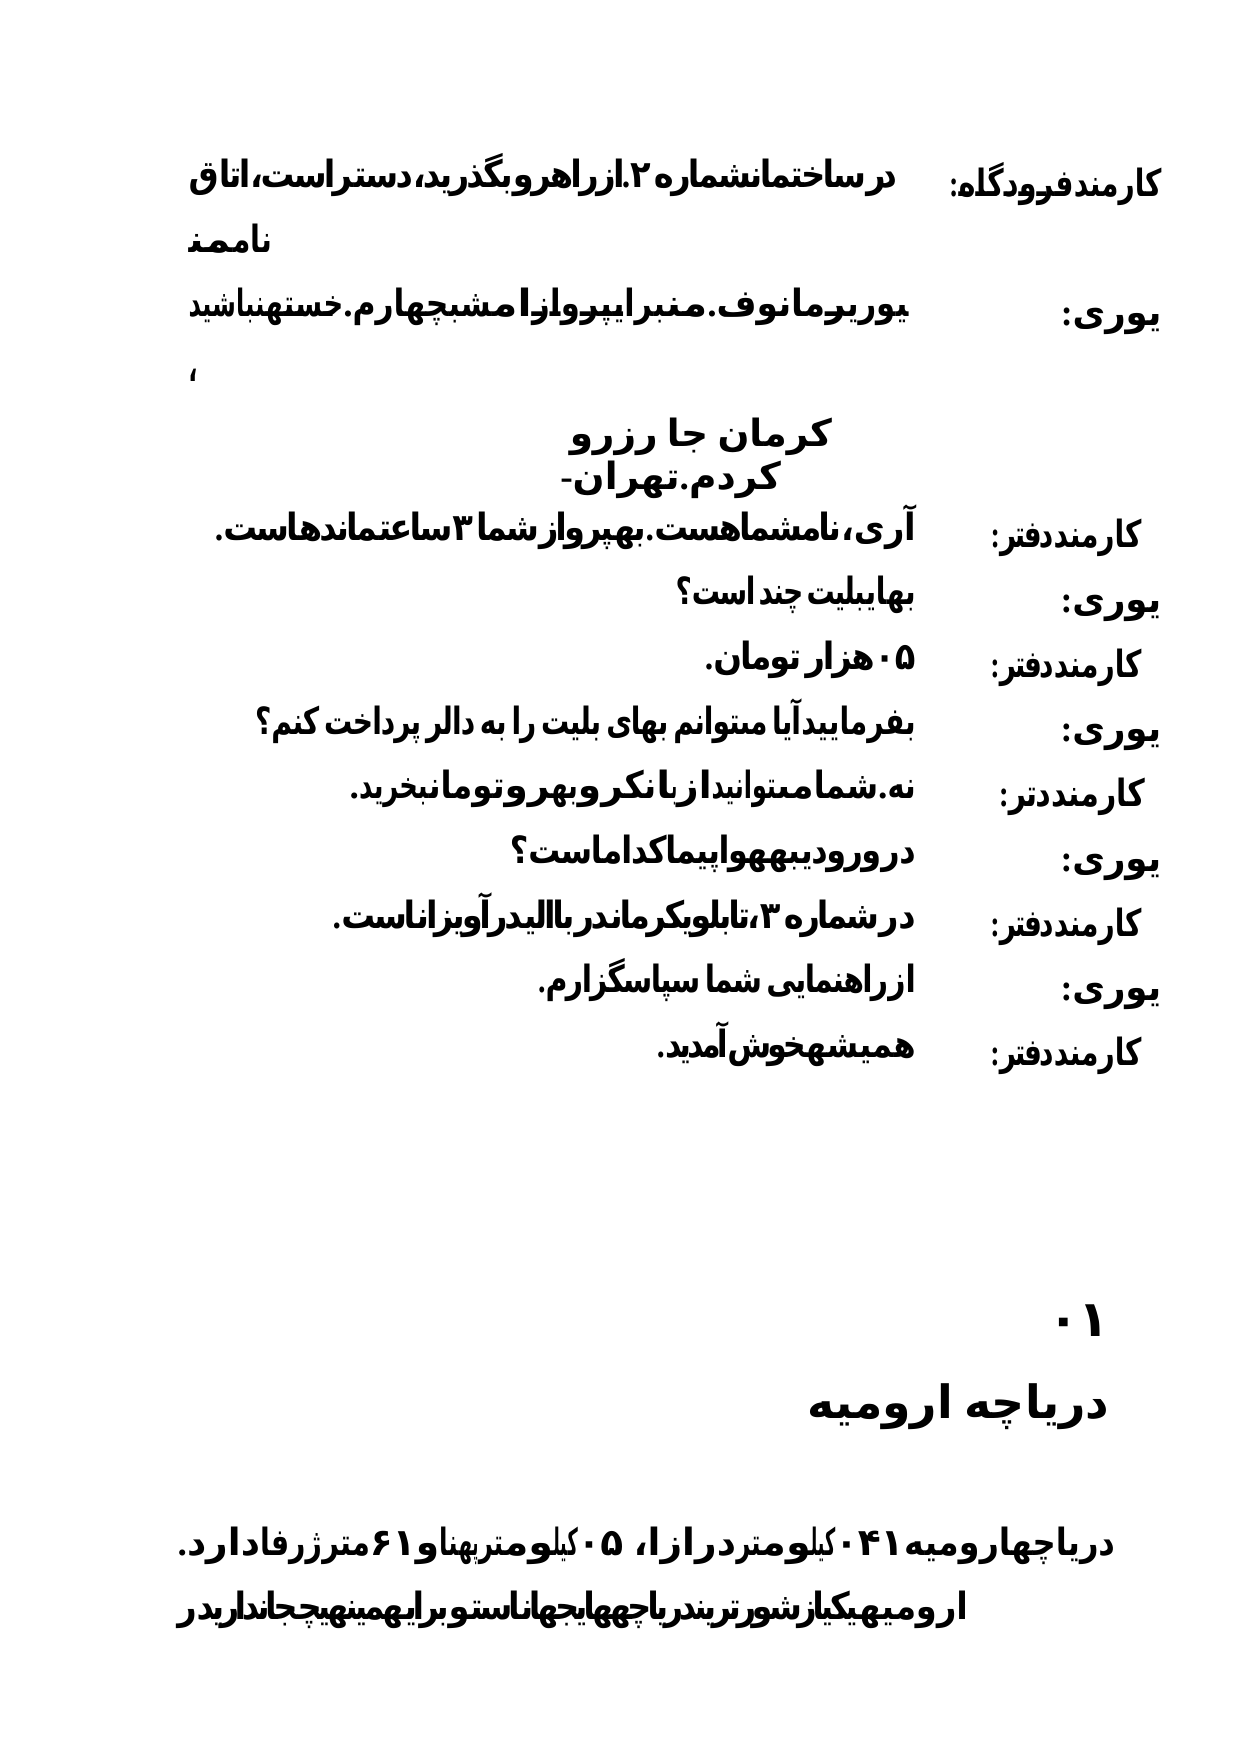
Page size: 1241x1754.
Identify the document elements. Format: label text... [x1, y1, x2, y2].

text يوری: [1061, 836, 1201, 879]
text يوری: [1061, 707, 1201, 750]
text يوری: [1061, 577, 1201, 621]
text کارمنددفتر: [989, 901, 1143, 944]
text درياچهاروميه٠۴١کيلومتردرازا، ٠۵کيلومترپھناو۶١مترژرفادارد. [177, 1520, 1201, 1563]
text بھایبليت چند است؟ [146, 570, 916, 613]
text ٠۵ھزار تومان. [146, 634, 916, 678]
text کارمنددفتر: [989, 513, 1143, 556]
text نه.شمامىتوانيدازبانکروبهروتومانبخريد. [146, 764, 916, 807]
text کرمان جا رزرو کردم.تھران- [560, 411, 916, 497]
text درساختمانشماره٢.ازراھروبگذريد،دستراست،اتاق [188, 152, 916, 196]
text آری،نامشماھست.بهپروازشما٣ساعتماندهاست. [146, 505, 916, 548]
text بفرماييدآيا مىتوانم بھای بليت را به دالر پرداخت کنم؟ [146, 699, 916, 742]
text درورودیبهھواپيماکداماست؟ [146, 828, 916, 872]
text ھميشهخوش آمديد. [146, 1023, 916, 1066]
text کارمنددفتر: [989, 1030, 1143, 1073]
subtitle ٠١ [220, 1289, 1109, 1347]
text ازراھنمايی شما سپاسگزارم. [146, 958, 916, 1001]
text کارمنددفتر: [989, 642, 1143, 685]
text اروميهيکیازشورتريندرياچهھایجھاناستوبرایھمينھيچجانداریدر [177, 1585, 1201, 1628]
text يوری: [1061, 966, 1201, 1009]
text کارمندفرودگاه: [949, 161, 1201, 204]
text کارمنددتر: [989, 772, 1154, 815]
text ناممنيوریرمانوف.منبرایپروازامشبچھارم.خستهنباشيد، [188, 217, 916, 389]
subtitle درياچه اروميه [220, 1376, 1109, 1429]
text يوری: [1061, 291, 1201, 334]
text درشماره٣،تابلویکرماندرباالیدرآويزاناست. [146, 893, 916, 936]
